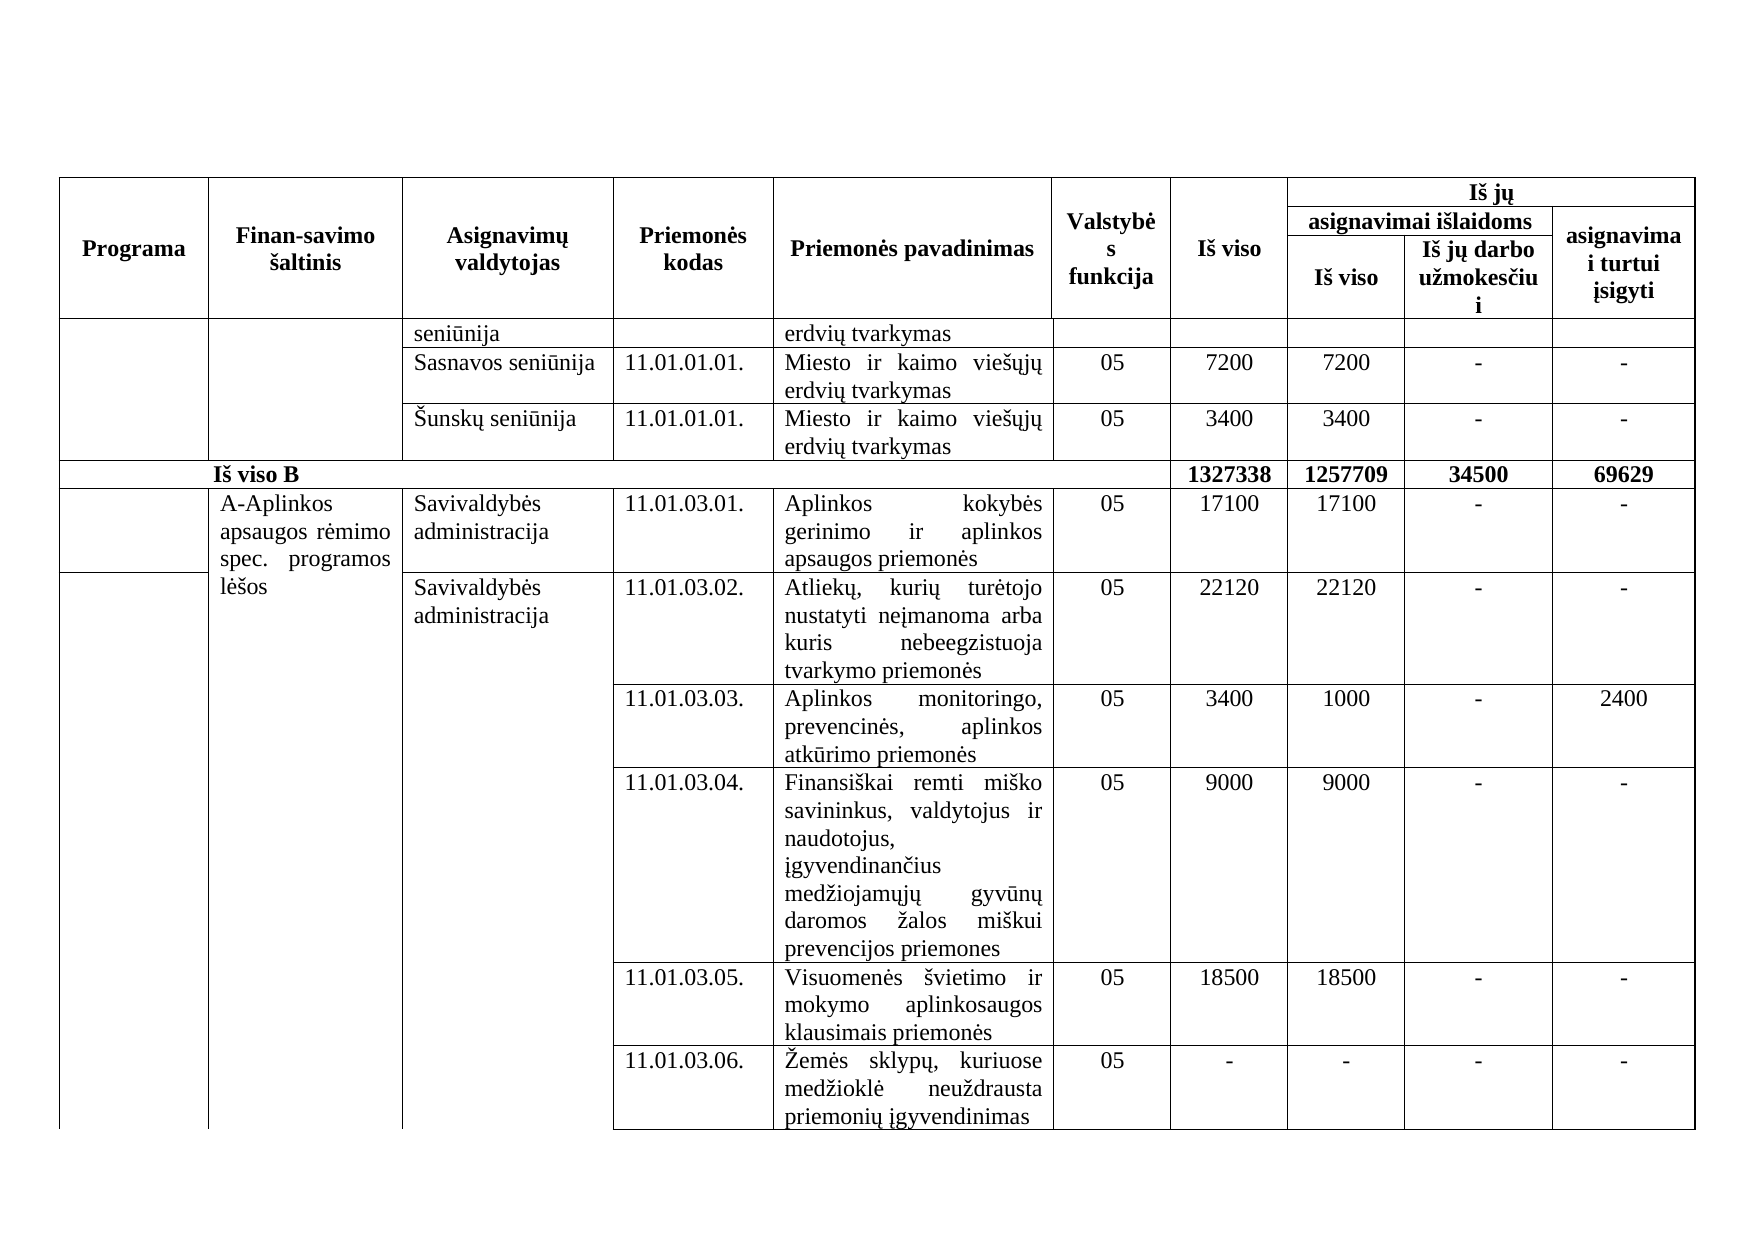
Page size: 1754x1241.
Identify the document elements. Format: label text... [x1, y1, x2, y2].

table_cell Savivaldybės administracija [403, 573, 613, 683]
table_cell 17100 [1171, 489, 1287, 572]
table_cell 3400 [1288, 404, 1404, 459]
table_cell 11.01.01.01. [614, 348, 773, 403]
table_cell Miesto ir kaimo viešųjų erdvių tvarkymas [774, 404, 1053, 459]
table_cell A-Aplinkos apsaugos rėmimo spec. programos lėšos [209, 489, 402, 962]
table_cell [614, 319, 773, 347]
table_cell 3400 [1171, 685, 1287, 767]
table_cell 05 [1054, 963, 1170, 1045]
table_header Finan-savimo šaltinis [209, 178, 402, 318]
table_cell 05 [1054, 768, 1170, 962]
table_cell [1288, 319, 1404, 347]
table_cell [403, 962, 613, 1045]
table_cell - [1288, 1046, 1404, 1129]
table_cell [60, 489, 208, 572]
table_header Priemonės pavadinimas [774, 178, 1051, 318]
table_cell - [1405, 404, 1552, 459]
table_cell - [1553, 319, 1694, 347]
table_cell [60, 347, 208, 403]
table_cell 11.01.03.03. [614, 685, 773, 767]
table_cell [209, 319, 402, 347]
table_cell 9000 [1288, 768, 1404, 962]
table_cell [403, 767, 613, 962]
table_cell 05 [1054, 1046, 1170, 1129]
table_cell [60, 573, 208, 683]
table_cell Atliekų, kurių turėtojo nustatyti neįmanoma arba kuris nebeegzistuoja tvarkymo priemonės [774, 573, 1053, 683]
table_cell 11.01.03.01. [614, 489, 773, 572]
table_cell Žemės sklypų, kuriuose medžioklė neuždrausta priemonių įgyvendinimas [774, 1046, 1053, 1129]
table_cell 7200 [1171, 348, 1287, 403]
table_cell 11.01.03.06. [614, 1046, 773, 1129]
table_cell 17100 [1288, 489, 1404, 572]
table_cell - [1405, 1046, 1552, 1129]
table_cell asignavimai turtui įsigyti [1553, 207, 1694, 318]
table_cell [60, 1045, 208, 1129]
table_cell 34500 [1405, 461, 1552, 488]
table_cell [209, 962, 402, 1045]
table_cell - [1405, 348, 1552, 403]
table_cell - [1553, 573, 1694, 683]
table_cell [60, 684, 208, 767]
table_cell Visuomenės švietimo ir mokymo aplinkosaugos klausimais priemonės [774, 963, 1053, 1045]
table_cell 11.01.03.05. [614, 963, 773, 1045]
table_cell [60, 319, 208, 347]
table_cell [60, 962, 208, 1045]
table_cell [403, 1045, 613, 1129]
table_cell - [1553, 1046, 1694, 1129]
table_header Asignavimų valdytojas [403, 178, 613, 318]
table_cell Savivaldybės administracija [403, 489, 613, 572]
table_cell Miesto ir kaimo viešųjų erdvių tvarkymas [774, 348, 1053, 403]
table_cell 22120 [1288, 573, 1404, 683]
table_cell 11.01.03.02. [614, 573, 773, 683]
table_cell [209, 1045, 402, 1129]
table_cell - [1553, 963, 1694, 1045]
table_cell 7200 [1288, 348, 1404, 403]
table_cell Iš viso [1288, 236, 1404, 318]
table_cell Aplinkos kokybės gerinimo ir aplinkos apsaugos priemonės [774, 489, 1053, 572]
table_cell 2400 [1553, 685, 1694, 767]
table_cell 1000 [1288, 685, 1404, 767]
table_cell Iš viso B [60, 461, 1170, 488]
table_cell 3400 [1171, 404, 1287, 459]
table_cell Šunskų seniūnija [403, 404, 613, 459]
table_cell Finansiškai remti miško savininkus, valdytojus ir naudotojus, įgyvendinančius medžiojamųjų gyvūnų daromos žalos miškui prevencijos priemones [774, 768, 1053, 962]
table_cell [1054, 319, 1170, 347]
table_cell 18500 [1171, 963, 1287, 1045]
table_cell - [1171, 1046, 1287, 1129]
table_cell erdvių tvarkymas [774, 319, 1053, 347]
table_cell - [1553, 404, 1694, 459]
table_cell [209, 347, 402, 403]
table_cell Sasnavos seniūnija [403, 348, 613, 403]
table_cell - [1553, 489, 1694, 572]
table_cell 11.01.01.01. [614, 404, 773, 459]
table_cell 1257709 [1288, 461, 1404, 488]
table_cell 05 [1054, 348, 1170, 403]
table_cell seniūnija [403, 319, 613, 347]
table_cell 05 [1054, 489, 1170, 572]
table_header Programa [60, 178, 208, 318]
table_header Priemonės kodas [614, 178, 773, 318]
table_cell 05 [1054, 685, 1170, 767]
table_cell - [1553, 348, 1694, 403]
table_cell [403, 684, 613, 767]
table_cell Iš jų darbo užmokesčiui [1405, 236, 1552, 318]
table_cell - [1553, 768, 1694, 962]
table_cell - [1405, 768, 1552, 962]
table_cell - [1405, 963, 1552, 1045]
table_cell - [1405, 489, 1552, 572]
table_cell 05 [1054, 573, 1170, 683]
table_cell - [1405, 573, 1552, 683]
table_header Iš jų [1288, 178, 1694, 206]
table_cell 11.01.03.04. [614, 768, 773, 962]
table_cell [60, 767, 208, 962]
table_cell [209, 403, 402, 459]
table_cell [60, 403, 208, 459]
table_cell 05 [1054, 404, 1170, 459]
table_header Iš viso [1171, 178, 1287, 318]
table_cell 22120 [1171, 573, 1287, 683]
table_header Valstybės funkcija [1052, 178, 1170, 318]
table_cell 18500 [1288, 963, 1404, 1045]
table_cell 9000 [1171, 768, 1287, 962]
table_cell 69629 [1553, 461, 1694, 488]
table_cell - [1405, 685, 1552, 767]
table_cell - [1405, 319, 1552, 347]
table_cell [1171, 319, 1287, 347]
table_cell Aplinkos monitoringo, prevencinės, aplinkos atkūrimo priemonės [774, 685, 1053, 767]
table_cell 1327338 [1171, 461, 1287, 488]
table_cell asignavimai išlaidoms [1288, 207, 1552, 234]
